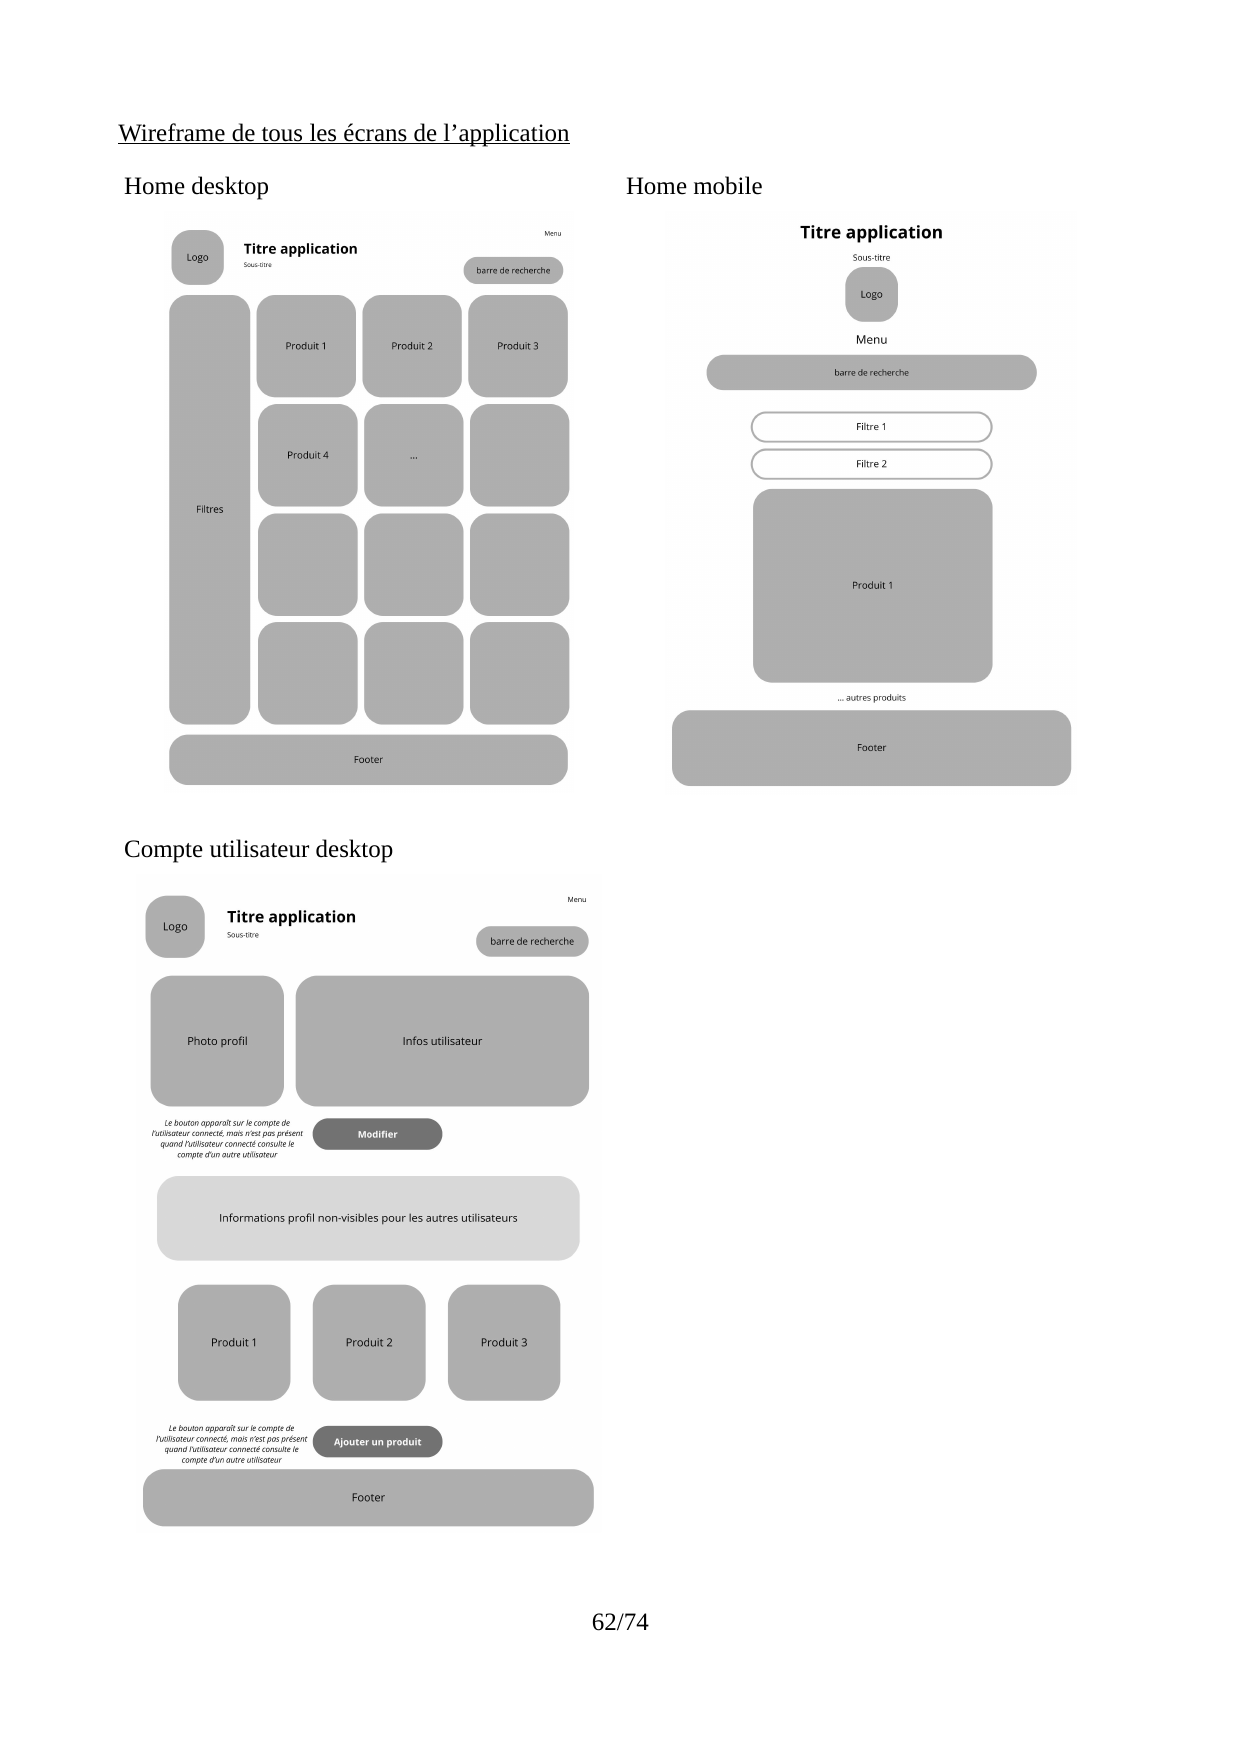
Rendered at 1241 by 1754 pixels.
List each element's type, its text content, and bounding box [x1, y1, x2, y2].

table_cell [118, 206, 620, 829]
picture [136, 874, 602, 1533]
text Wireframe de tous les écrans de l’application [118, 118, 1122, 147]
table_cell [620, 869, 1122, 1567]
table_cell [620, 206, 1122, 829]
picture [163, 211, 575, 793]
table_cell Compte utilisateur desktop [118, 829, 620, 869]
picture [665, 211, 1078, 795]
table_header Home mobile [620, 166, 1122, 206]
table_cell [620, 829, 1122, 869]
table_cell [118, 869, 620, 1567]
table_header Home desktop [118, 166, 620, 206]
